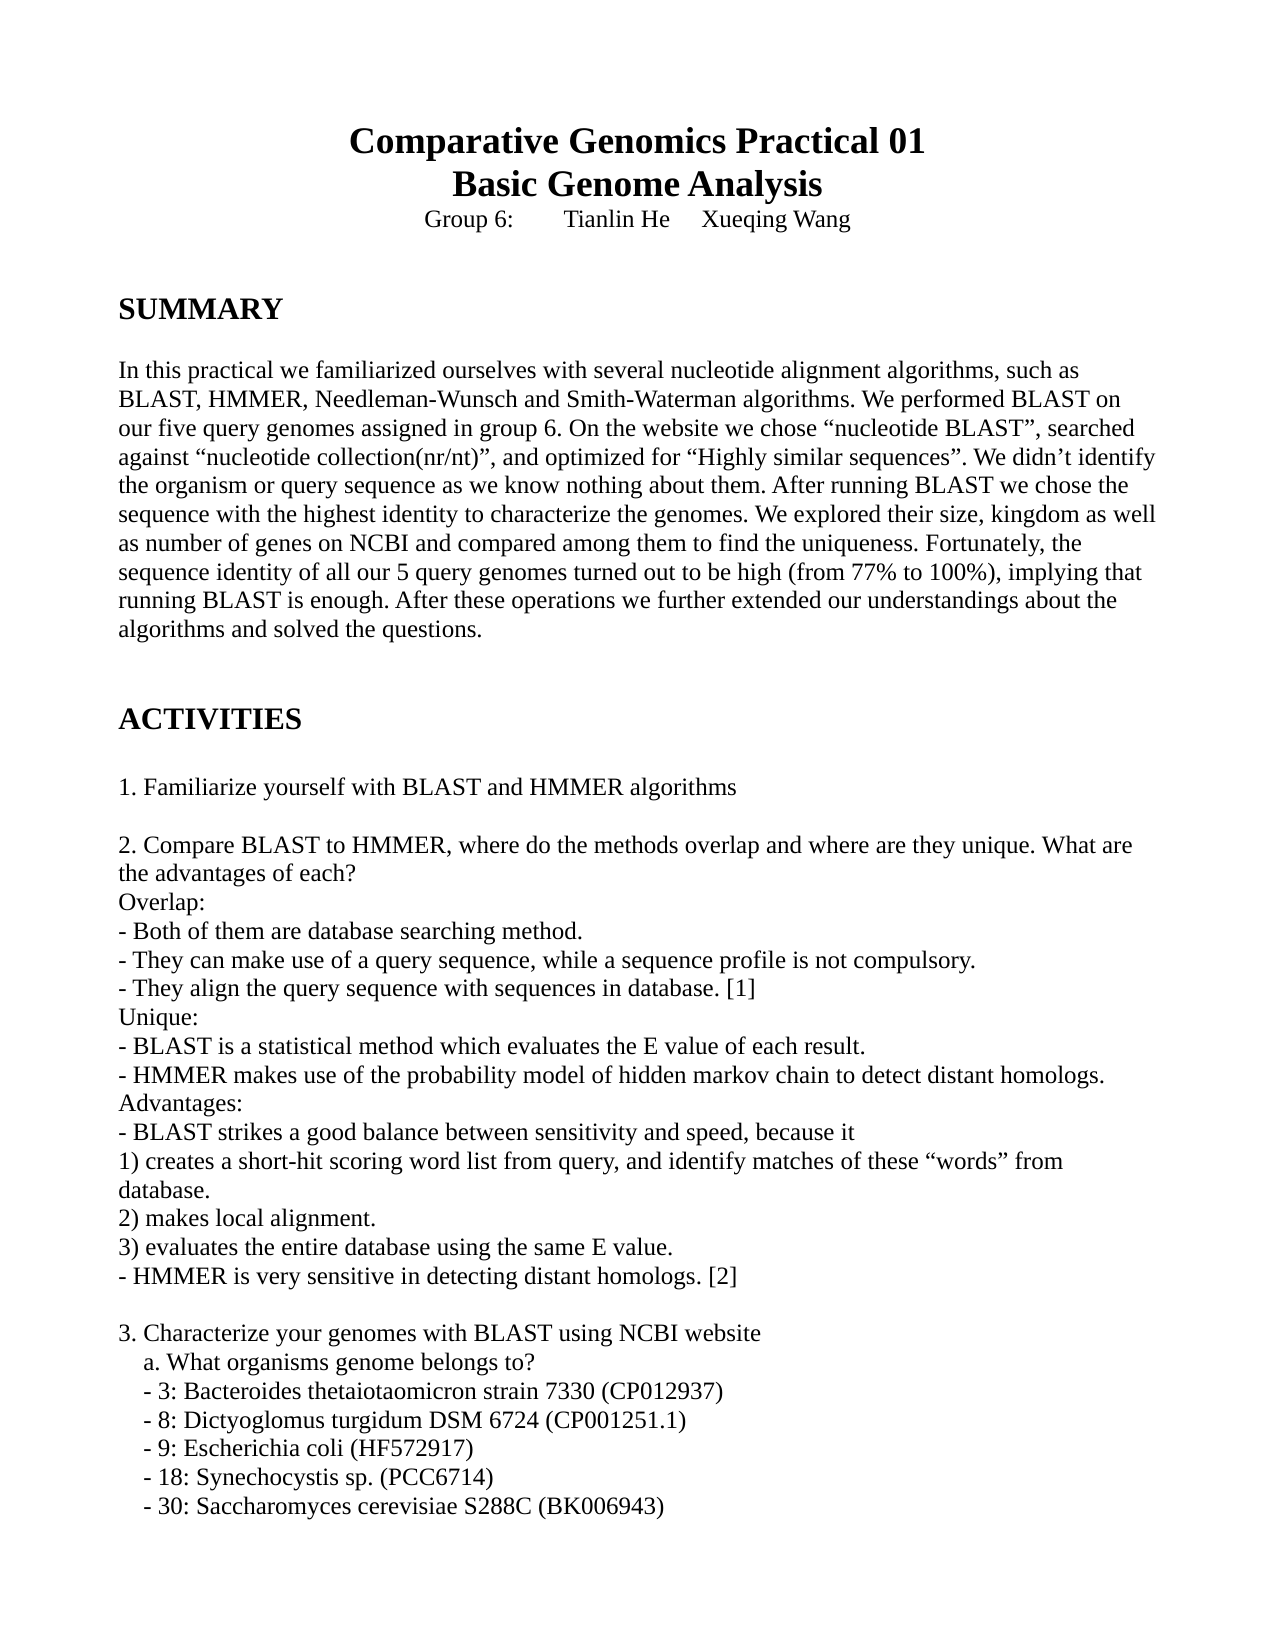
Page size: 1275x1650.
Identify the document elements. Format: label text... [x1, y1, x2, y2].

text 1. Familiarize yourself with BLAST and HMMER algorithms [118, 772, 1157, 801]
text Overlap: [118, 887, 1157, 916]
text - They can make use of a query sequence, while a sequence profile is not compulsory. [118, 945, 1157, 973]
text Group 6: Tianlin He Xueqing Wang [118, 204, 1157, 233]
text 3) evaluates the entire database using the same E value. [118, 1232, 1157, 1261]
text - 18: Synechocystis sp. (PCC6714) [118, 1462, 1157, 1491]
text ACTIVITIES [118, 700, 1157, 736]
text - HMMER makes use of the probability model of hidden markov chain to detect distant homologs. [118, 1060, 1157, 1088]
text 3. Characterize your genomes with BLAST using NCBI website [118, 1318, 1157, 1347]
text - BLAST is a statistical method which evaluates the E value of each result. [118, 1031, 1157, 1060]
text - They align the query sequence with sequences in database. [1] [118, 973, 1157, 1002]
text 2. Compare BLAST to HMMER, where do the methods overlap and where are they unique. What are the advantages of each? [118, 830, 1157, 887]
text - BLAST strikes a good balance between sensitivity and speed, because it [118, 1117, 1157, 1146]
text a. What organisms genome belongs to? [118, 1347, 1157, 1376]
text - 8: Dictyoglomus turgidum DSM 6724 (CP001251.1) [118, 1405, 1157, 1433]
text SUMMARY [118, 291, 1157, 327]
text Comparative Genomics Practical 01 [118, 118, 1157, 161]
text 2) makes local alignment. [118, 1203, 1157, 1232]
text 1) creates a short-hit scoring word list from query, and identify matches of these “words” from database. [118, 1146, 1157, 1203]
text - 9: Escherichia coli (HF572917) [118, 1433, 1157, 1462]
text - Both of them are database searching method. [118, 916, 1157, 945]
text In this practical we familiarized ourselves with several nucleotide alignment algorithms, such as BLAST, HMMER, Needleman-Wunsch and Smith-Waterman algorithms. We performed BLAST on our five query genomes assigned in group 6. On the website we chose “nucleotide BLAST”, searched against “nucleotide collection(nr/nt)”, and optimized for “Highly similar sequences”. We didn’t identify the organism or query sequence as we know nothing about them. After running BLAST we chose the sequence with the highest identity to characterize the genomes. We explored their size, kingdom as well as number of genes on NCBI and compared among them to find the uniqueness. Fortunately, the sequence identity of all our 5 query genomes turned out to be high (from 77% to 100%), implying that running BLAST is enough. After these operations we further extended our understandings about the algorithms and solved the questions. [118, 355, 1157, 643]
text Unique: [118, 1002, 1157, 1031]
text - 30: Saccharomyces cerevisiae S288C (BK006943) [118, 1491, 1157, 1520]
text Basic Genome Analysis [118, 161, 1157, 204]
text Advantages: [118, 1088, 1157, 1117]
text - HMMER is very sensitive in detecting distant homologs. [2] [118, 1261, 1157, 1290]
text - 3: Bacteroides thetaiotaomicron strain 7330 (CP012937) [118, 1376, 1157, 1405]
